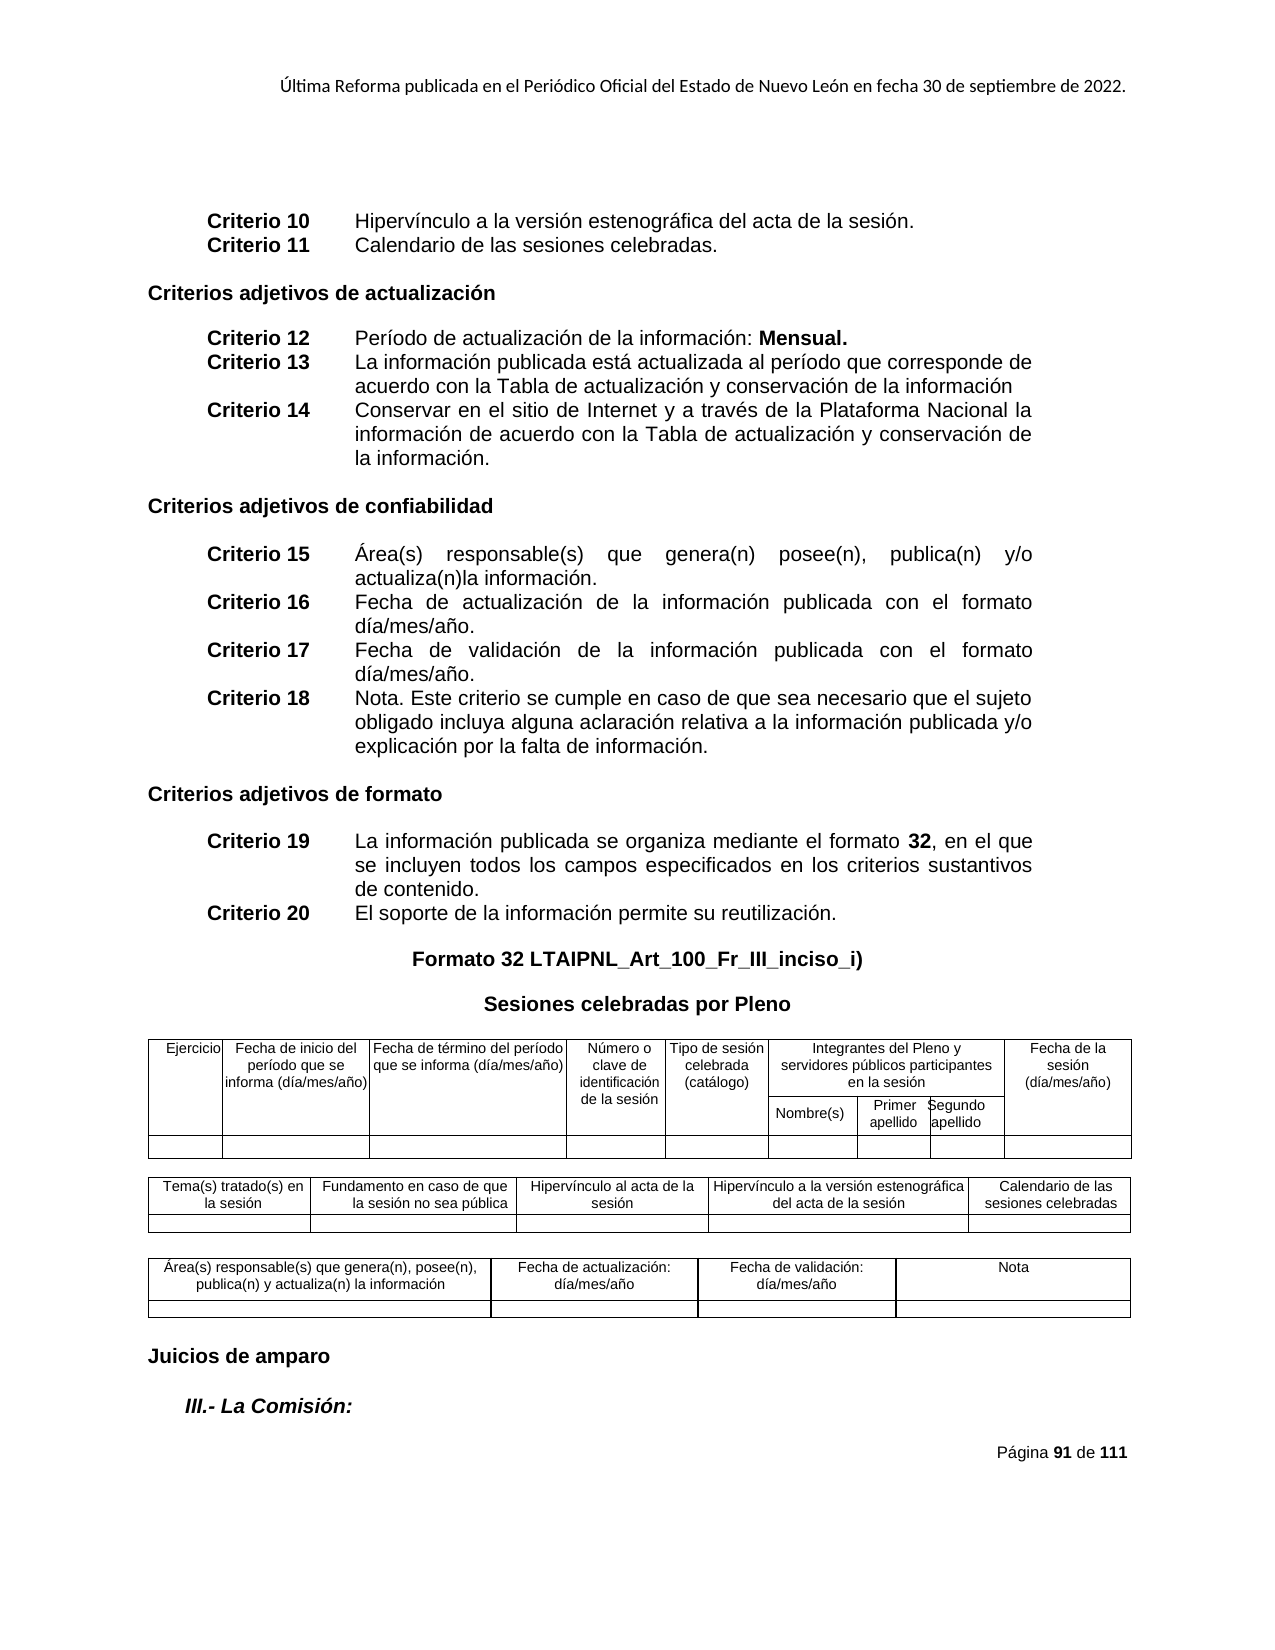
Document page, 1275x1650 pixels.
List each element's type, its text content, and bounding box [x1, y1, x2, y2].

table_cell [567, 1136, 665, 1158]
text Criterio 18 Nota. Este criterio se cumple en caso de que sea necesario que el sujeto obligado incluya alguna aclaración relativa a la información publicada y/o explicación por la falta de información. [207, 686, 1033, 757]
table_header Área(s) responsable(s) que genera(n), posee(n), publica(n) y actualiza(n) la información [149, 1259, 490, 1300]
table_cell [666, 1136, 768, 1158]
text Criterio 12 Período de actualización de la información: Mensual. [207, 326, 1033, 350]
table_header Tipo de sesión celebrada (catálogo) [666, 1040, 768, 1135]
table_cell [699, 1301, 895, 1317]
table_header Hipervínculo a la versión estenográfica del acta de la sesión [709, 1178, 968, 1214]
text Criterio 13 La información publicada está actualizada al período que corresponde de acuerdo con la Tabla de actualización y conservación de la información [207, 350, 1033, 398]
text Criterios adjetivos de confiabilidad [148, 494, 1127, 518]
table_header Fecha de la sesión (día/mes/año) [1005, 1040, 1131, 1135]
table_cell [517, 1215, 708, 1232]
text Criterio 16 Fecha de actualización de la información publicada con el formato día/mes/año. [207, 590, 1033, 638]
table_cell Primer apellido [858, 1097, 930, 1135]
table_cell [1005, 1136, 1131, 1158]
table_header Fundamento en caso de que la sesión no sea pública [311, 1178, 516, 1214]
table_header Ejercicio [149, 1040, 222, 1135]
table_cell [149, 1136, 222, 1158]
table_cell [969, 1215, 1130, 1232]
text Criterio 19 La información publicada se organiza mediante el formato 32, en el que se incluyen todos los campos especificados en los criterios sustantivos de contenido. [207, 829, 1033, 901]
table_cell [858, 1136, 930, 1158]
table_header Fecha de término del período que se informa (día/mes/año) [370, 1040, 566, 1135]
table_header Calendario de las sesiones celebradas [969, 1178, 1130, 1214]
table_header Fecha de inicio del período que se informa (día/mes/año) [223, 1040, 369, 1135]
table_header Nota [897, 1259, 1130, 1300]
text Formato 32 LTAIPNL_Art_100_Fr_III_inciso_i) [148, 946, 1127, 970]
table_cell Segundo apellido [931, 1097, 1004, 1135]
table_cell [223, 1136, 369, 1158]
table_cell [769, 1136, 857, 1158]
text Criterio 15 Área(s) responsable(s) que genera(n) posee(n), publica(n) y/o actualiza(n)la información. [207, 542, 1033, 590]
table_cell Nombre(s) [769, 1097, 857, 1135]
table_header Tema(s) tratado(s) en la sesión [149, 1178, 310, 1214]
text Criterio 20 El soporte de la información permite su reutilización. [207, 901, 1033, 925]
table_cell [311, 1215, 516, 1232]
table_cell [709, 1215, 968, 1232]
table_cell [149, 1215, 310, 1232]
text Juicios de amparo [148, 1344, 1127, 1368]
table_header Integrantes del Pleno y servidores públicos participantes en la sesión [769, 1040, 1004, 1096]
text Criterios adjetivos de formato [148, 781, 1127, 805]
text Criterio 14 Conservar en el sitio de Internet y a través de la Plataforma Nacional la información de acuerdo con la Tabla de actualización y conservación de la información. [207, 398, 1033, 470]
text Criterio 17 Fecha de validación de la información publicada con el formato día/mes/año. [207, 638, 1033, 686]
table_header Fecha de actualización: día/mes/año [492, 1259, 697, 1300]
text Criterio 10 Hipervínculo a la versión estenográfica del acta de la sesión. [207, 209, 1033, 233]
table_cell [897, 1301, 1130, 1317]
text III.- La Comisión: [185, 1394, 1039, 1418]
text Criterio 11 Calendario de las sesiones celebradas. [207, 233, 1033, 257]
text Sesiones celebradas por Pleno [148, 994, 1127, 1016]
table_cell [492, 1301, 697, 1317]
table_cell [931, 1136, 1004, 1158]
table_header Fecha de validación: día/mes/año [699, 1259, 895, 1300]
table_header Hipervínculo al acta de la sesión [517, 1178, 708, 1214]
table_cell [149, 1301, 490, 1317]
table_header Número o clave de identificación de la sesión [567, 1040, 665, 1135]
text Criterios adjetivos de actualización [148, 281, 1127, 305]
table_cell [370, 1136, 566, 1158]
